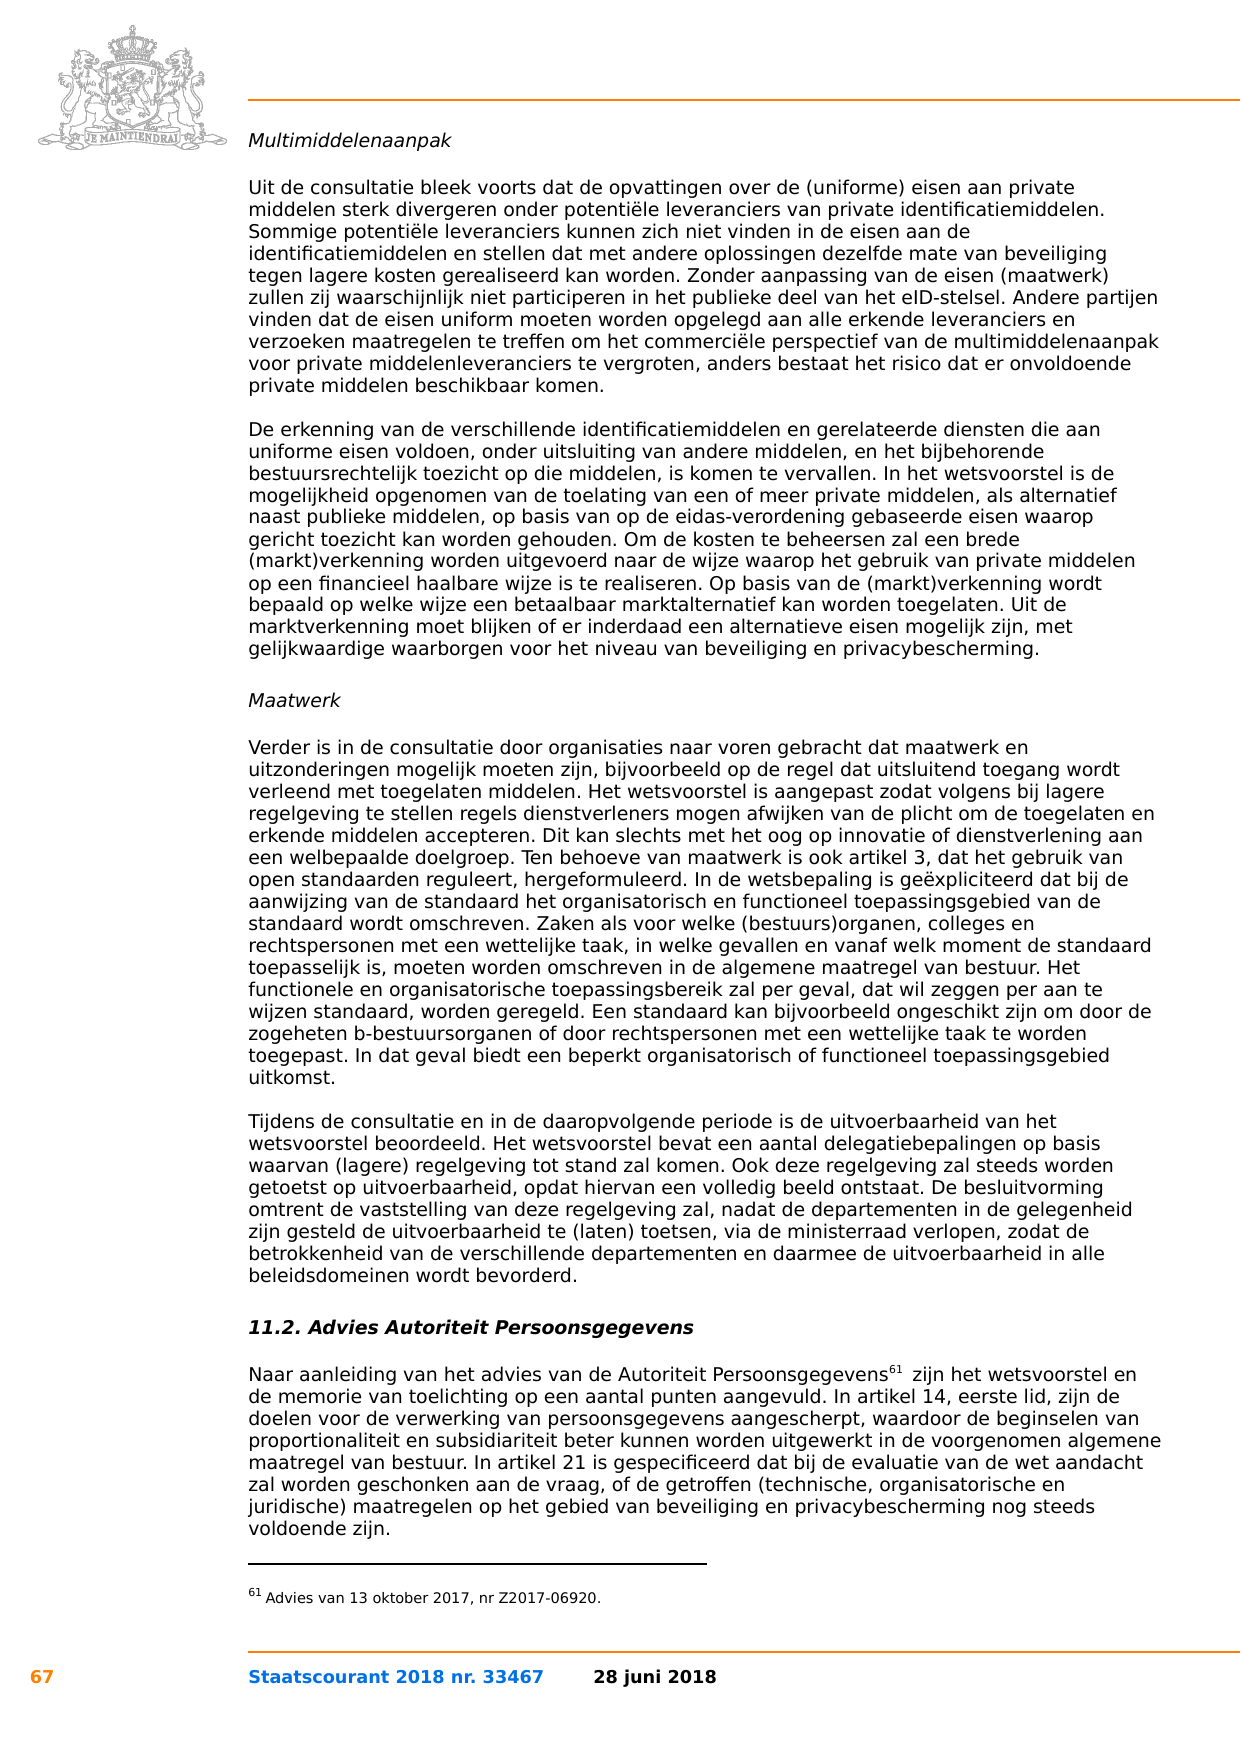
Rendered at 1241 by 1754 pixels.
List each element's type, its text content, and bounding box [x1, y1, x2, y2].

text Uit de consultatie bleek voorts dat de opvattingen over de (uniforme) eisen aan private middelen sterk divergeren onder potentiële leveranciers van private identificatiemiddelen. Sommige potentiële leveranciers kunnen zich niet vinden in de eisen aan de identificatiemiddelen en stellen dat met andere oplossingen dezelfde mate van beveiliging tegen lagere kosten gerealiseerd kan worden. Zonder aanpassing van de eisen (maatwerk) zullen zij waarschijnlijk niet participeren in het publieke deel van het eID-stelsel. Andere partijen vinden dat de eisen uniform moeten worden opgelegd aan alle erkende leveranciers en verzoeken maatregelen te treffen om het commerciële perspectief van de multimiddelenaanpak voor private middelenleveranciers te vergroten, anders bestaat het risico dat er onvoldoende private middelen beschikbaar komen. [248, 177, 1163, 397]
subtitle Multimiddelenaanpak [248, 130, 1163, 152]
subtitle 11.2. Advies Autoriteit Persoonsgegevens [248, 1317, 1163, 1339]
picture [38, 25, 227, 150]
text Naar aanleiding van het advies van de Autoriteit Persoonsgegevens zijn het wetsvoorstel en de memorie van toelichting op een aantal punten aangevuld. In artikel 14, eerste lid, zijn de doelen voor de verwerking van persoonsgegevens aangescherpt, waardoor de beginselen van proportionaliteit en subsidiariteit beter kunnen worden uitgewerkt in de voorgenomen algemene maatregel van bestuur. In artikel 21 is gespecificeerd dat bij de evaluatie van de wet aandacht zal worden geschonken aan de vraag, of de getroffen (technische, organisatorische en juridische) maatregelen op het gebied van beveiliging en privacybescherming nog steeds voldoende zijn. [248, 1364, 1163, 1539]
text Advies van 13 oktober 2017, nr Z2017-06920. [248, 1586, 1163, 1608]
text Verder is in de consultatie door organisaties naar voren gebracht dat maatwerk en uitzonderingen mogelijk moeten zijn, bijvoorbeeld op de regel dat uitsluitend toegang wordt verleend met toegelaten middelen. Het wetsvoorstel is aangepast zodat volgens bij lagere regelgeving te stellen regels dienstverleners mogen afwijken van de plicht om de toegelaten en erkende middelen accepteren. Dit kan slechts met het oog op innovatie of dienstverlening aan een welbepaalde doelgroep. Ten behoeve van maatwerk is ook artikel 3, dat het gebruik van open standaarden reguleert, hergeformuleerd. In de wetsbepaling is geëxpliciteerd dat bij de aanwijzing van de standaard het organisatorisch en functioneel toepassingsgebied van de standaard wordt omschreven. Zaken als voor welke (bestuurs)organen, colleges en rechtspersonen met een wettelijke taak, in welke gevallen en vanaf welk moment de standaard toepasselijk is, moeten worden omschreven in de algemene maatregel van bestuur. Het functionele en organisatorische toepassingsbereik zal per geval, dat wil zeggen per aan te wijzen standaard, worden geregeld. Een standaard kan bijvoorbeeld ongeschikt zijn om door de zogeheten b-bestuursorganen of door rechtspersonen met een wettelijke taak te worden toegepast. In dat geval biedt een beperkt organisatorisch of functioneel toepassingsgebied uitkomst. [248, 737, 1163, 1089]
text De erkenning van de verschillende identificatiemiddelen en gerelateerde diensten die aan uniforme eisen voldoen, onder uitsluiting van andere middelen, en het bijbehorende bestuursrechtelijk toezicht op die middelen, is komen te vervallen. In het wetsvoorstel is de mogelijkheid opgenomen van de toelating van een of meer private middelen, als alternatief naast publieke middelen, op basis van op de eidas-verordening gebaseerde eisen waarop gericht toezicht kan worden gehouden. Om de kosten te beheersen zal een brede (markt)verkenning worden uitgevoerd naar de wijze waarop het gebruik van private middelen op een financieel haalbare wijze is te realiseren. Op basis van de (markt)verkenning wordt bepaald op welke wijze een betaalbaar marktalternatief kan worden toegelaten. Uit de marktverkenning moet blijken of er inderdaad een alternatieve eisen mogelijk zijn, met gelijkwaardige waarborgen voor het niveau van beveiliging en privacybescherming. [248, 418, 1163, 660]
subtitle Maatwerk [248, 690, 1163, 712]
text Tijdens de consultatie en in de daaropvolgende periode is de uitvoerbaarheid van het wetsvoorstel beoordeeld. Het wetsvoorstel bevat een aantal delegatiebepalingen op basis waarvan (lagere) regelgeving tot stand zal komen. Ook deze regelgeving zal steeds worden getoetst op uitvoerbaarheid, opdat hiervan een volledig beeld ontstaat. De besluitvorming omtrent de vaststelling van deze regelgeving zal, nadat de departementen in de gelegenheid zijn gesteld de uitvoerbaarheid te (laten) toetsen, via de ministerraad verlopen, zodat de betrokkenheid van de verschillende departementen en daarmee de uitvoerbaarheid in alle beleidsdomeinen wordt bevorderd. [248, 1111, 1163, 1287]
